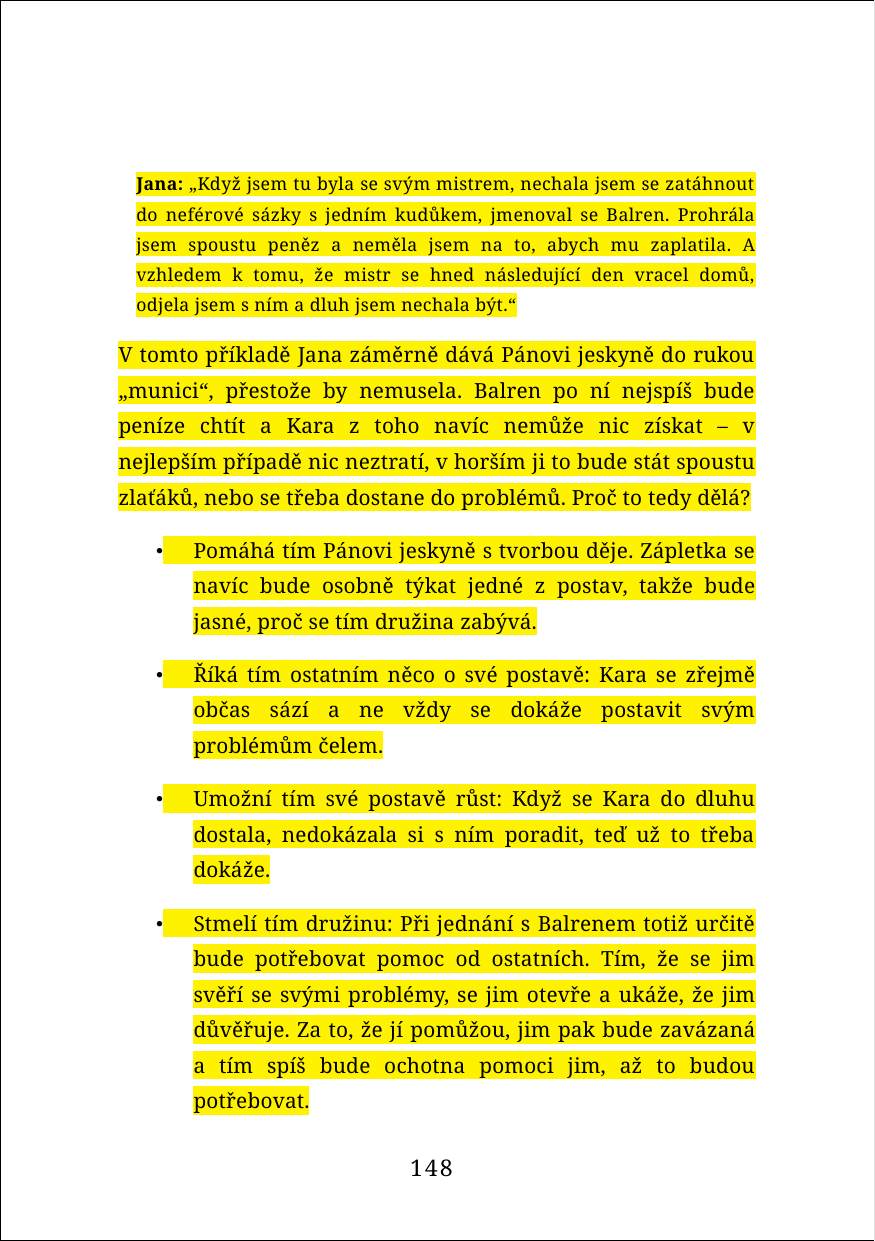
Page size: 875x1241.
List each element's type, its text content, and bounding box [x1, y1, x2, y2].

list Pomáhá tím Pánovi jeskyně s tvorbou děje. Zápletka se navíc bude osobně týkat jedné z postav, takže bude jasné, proč se tím družina zabývá. [156, 536, 756, 635]
list Říká tím ostatním něco o své postavě: Kara se zřejmě občas sází a ne vždy se dokáže postavit svým problémům čelem. [156, 660, 756, 759]
text Jana: „Když jsem tu byla se svým mistrem, nechala jsem se zatáhnout do neférové sázky s jedním kudůkem, jmenoval se Balren. Prohrála jsem spoustu peněz a neměla jsem na to, abych mu zaplatila. A vzhledem k tomu, že mistr se hned následující den vracel domů, odjela jsem s ním a dluh jsem nechala být.“ [136, 172, 756, 317]
list Umožní tím své postavě růst: Když se Kara do dluhu dostala, nedokázala si s ním poradit, teď už to třeba dokáže. [156, 784, 756, 884]
list Stmelí tím družinu: Při jednání s Balrenem totiž určitě bude potřebovat pomoc od ostatních. Tím, že se jim svěří se svými problémy, se jim otevře a ukáže, že jim důvěřuje. Za to, že jí pomůžou, jim pak bude zavázaná a tím spíš bude ochotna pomoci jim, až to budou potřebovat. [156, 909, 756, 1115]
text V tomto příkladě Jana záměrně dává Pánovi jeskyně do rukou „munici“, přestože by nemusela. Balren po ní nejspíš bude peníze chtít a Kara z toho navíc nemůže nic získat – v nejlepším případě nic neztratí, v horším ji to bude stát spoustu zlaťáků, nebo se třeba dostane do problémů. Proč to tedy dělá? [118, 341, 756, 511]
